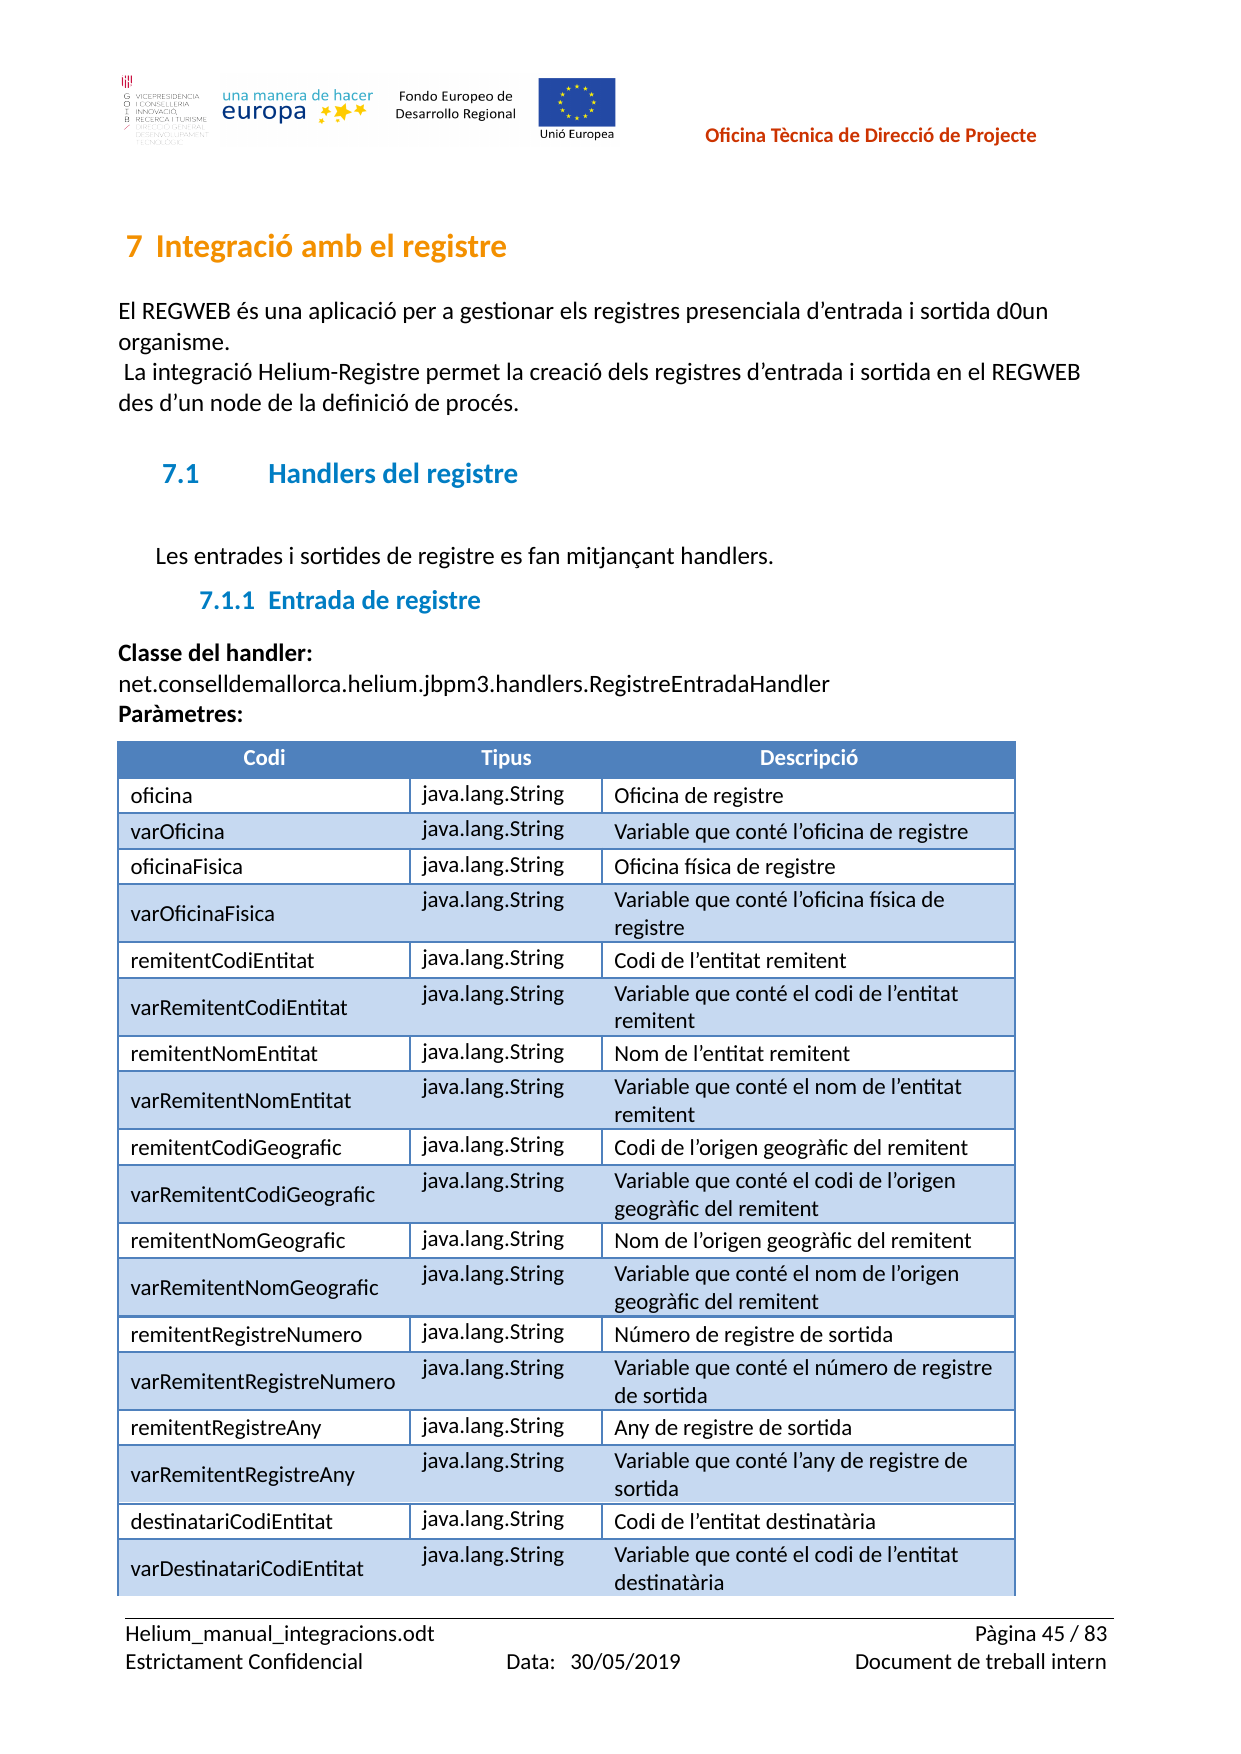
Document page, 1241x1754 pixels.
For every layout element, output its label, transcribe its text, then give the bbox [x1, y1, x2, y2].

text Paràmetres: [118, 698, 1122, 729]
text net.conselldemallorca.helium.jbpm3.handlers.RegistreEntradaHandler [118, 668, 1122, 698]
table_cell Oficina física de registre [603, 850, 1014, 883]
table_cell varDestinatariCodiEntitat [119, 1540, 410, 1596]
table_header Codi [119, 744, 410, 777]
table_cell java.lang.String [410, 1072, 602, 1128]
table_cell java.lang.String [411, 1505, 601, 1538]
table_cell java.lang.String [410, 1540, 602, 1596]
table_cell java.lang.String [410, 885, 602, 941]
table_cell Variable que conté el codi de l’entitat remitent [602, 979, 1014, 1035]
table_cell java.lang.String [410, 979, 602, 1035]
subtitle Integració amb el registre [118, 225, 1122, 266]
table_cell oficina [119, 779, 409, 812]
table_cell java.lang.String [411, 1037, 601, 1070]
text El REGWEB és una aplicació per a gestionar els registres presenciala d’entrada i sortida d0un organisme. La integració Helium-Registre permet la creació dels registres d’entrada i sortida en el REGWEB des d’un node de la definició de procés. [118, 295, 1122, 417]
table_cell Codi de l’entitat remitent [603, 943, 1014, 977]
table_cell java.lang.String [411, 1411, 601, 1444]
table_cell java.lang.String [410, 1259, 602, 1315]
table_cell java.lang.String [410, 1353, 602, 1409]
table_cell java.lang.String [410, 1446, 602, 1502]
table_cell varOficina [119, 814, 410, 848]
table_cell Variable que conté el número de registre de sortida [602, 1353, 1014, 1409]
table_cell Oficina de registre [603, 779, 1014, 812]
table_cell varRemitentCodiEntitat [119, 979, 410, 1035]
table_cell remitentRegistreNumero [119, 1318, 409, 1351]
table_cell Variable que conté l’oficina de registre [602, 814, 1014, 848]
table_cell java.lang.String [410, 1166, 602, 1222]
table_cell Variable que conté el codi de l’entitat destinatària [602, 1540, 1014, 1596]
picture [118, 73, 213, 147]
table_cell Variable que conté el nom de l’entitat remitent [602, 1072, 1014, 1128]
table_cell java.lang.String [410, 814, 602, 848]
table_cell remitentNomEntitat [119, 1037, 409, 1070]
table_cell Variable que conté l’any de registre de sortida [602, 1446, 1014, 1502]
table_cell remitentCodiEntitat [119, 943, 409, 977]
table_cell varRemitentNomEntitat [119, 1072, 410, 1128]
table_cell java.lang.String [411, 1130, 601, 1164]
table_header Tipus [410, 744, 602, 777]
table_cell java.lang.String [411, 1224, 601, 1257]
subtitle Entrada de registre [193, 583, 1122, 616]
table_cell varRemitentRegistreAny [119, 1446, 410, 1502]
table_cell java.lang.String [411, 943, 601, 977]
table_header Descripció [602, 744, 1014, 777]
table_cell Número de registre de sortida [603, 1318, 1014, 1351]
table_cell java.lang.String [411, 1318, 601, 1351]
text Les entrades i sortides de registre es fan mitjançant handlers. [155, 540, 1122, 571]
table_cell Nom de l’origen geogràfic del remitent [603, 1224, 1014, 1257]
picture [219, 73, 621, 147]
table_cell remitentRegistreAny [119, 1411, 409, 1444]
table_cell varRemitentCodiGeografic [119, 1166, 410, 1222]
table_cell java.lang.String [411, 850, 601, 883]
table_cell varRemitentNomGeografic [119, 1259, 410, 1315]
table_cell remitentNomGeografic [119, 1224, 409, 1257]
table_cell varOficinaFisica [119, 885, 410, 941]
subtitle Handlers del registre [155, 455, 1122, 490]
table_cell Codi de l’entitat destinatària [603, 1505, 1014, 1538]
table_cell Variable que conté l’oficina física de registre [602, 885, 1014, 941]
table_cell remitentCodiGeografic [119, 1130, 409, 1164]
table_cell Codi de l’origen geogràfic del remitent [603, 1130, 1014, 1164]
table_cell Variable que conté el nom de l’origen geogràfic del remitent [602, 1259, 1014, 1315]
table_cell Any de registre de sortida [603, 1411, 1014, 1444]
table_cell java.lang.String [411, 779, 601, 812]
table_cell destinatariCodiEntitat [119, 1505, 409, 1538]
text Classe del handler: [118, 637, 1122, 668]
table_cell varRemitentRegistreNumero [119, 1353, 410, 1409]
table_cell Variable que conté el codi de l’origen geogràfic del remitent [602, 1166, 1014, 1222]
table_cell Nom de l’entitat remitent [603, 1037, 1014, 1070]
table_cell oficinaFisica [119, 850, 409, 883]
